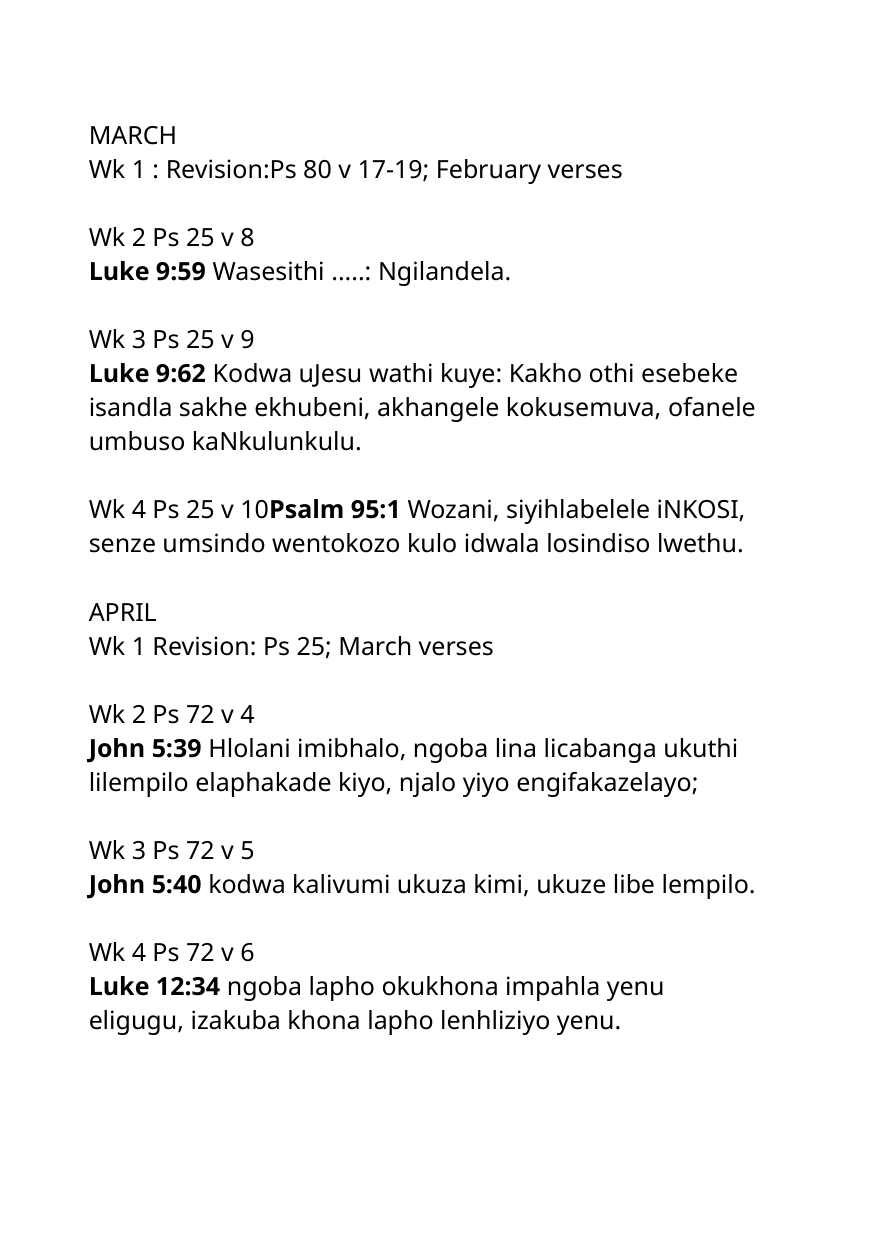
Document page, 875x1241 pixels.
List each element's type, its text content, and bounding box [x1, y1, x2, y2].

text Wk 3 Ps 25 v 9 [88, 322, 756, 356]
text Wk 4 Ps 72 v 6 [88, 935, 756, 969]
text Luke 12:34 ngoba lapho okukhona impahla yenu eligugu, izakuba khona lapho lenhliziyo yenu. [88, 969, 756, 1037]
text Wk 3 Ps 72 v 5 [88, 833, 756, 867]
text John 5:40 kodwa kalivumi ukuza kimi, ukuze libe lempilo. [88, 867, 756, 901]
text Wk 2 Ps 72 v 4 [88, 696, 756, 730]
text Luke 9:59 Wasesithi .....: Ngilandela. [88, 253, 756, 288]
text John 5:39 Hlolani imibhalo, ngoba lina licabanga ukuthi lilempilo elaphakade kiyo, njalo yiyo engifakazelayo; [88, 730, 756, 798]
text Wk 1 : Revision:Ps 80 v 17-19; February verses [88, 151, 756, 185]
text Wk 2 Ps 25 v 8 [88, 219, 756, 253]
text MARCH [88, 117, 756, 151]
text Luke 9:62 Kodwa uJesu wathi kuye: Kakho othi esebeke isandla sakhe ekhubeni, akhangele kokusemuva, ofanele umbuso kaNkulunkulu. [88, 356, 756, 458]
text APRIL [88, 594, 756, 628]
text Wk 4 Ps 25 v 10Psalm 95:1 Wozani, siyihlabelele iNKOSI, senze umsindo wentokozo kulo idwala losindiso lwethu. [88, 492, 756, 560]
text Wk 1 Revision: Ps 25; March verses [88, 628, 756, 662]
